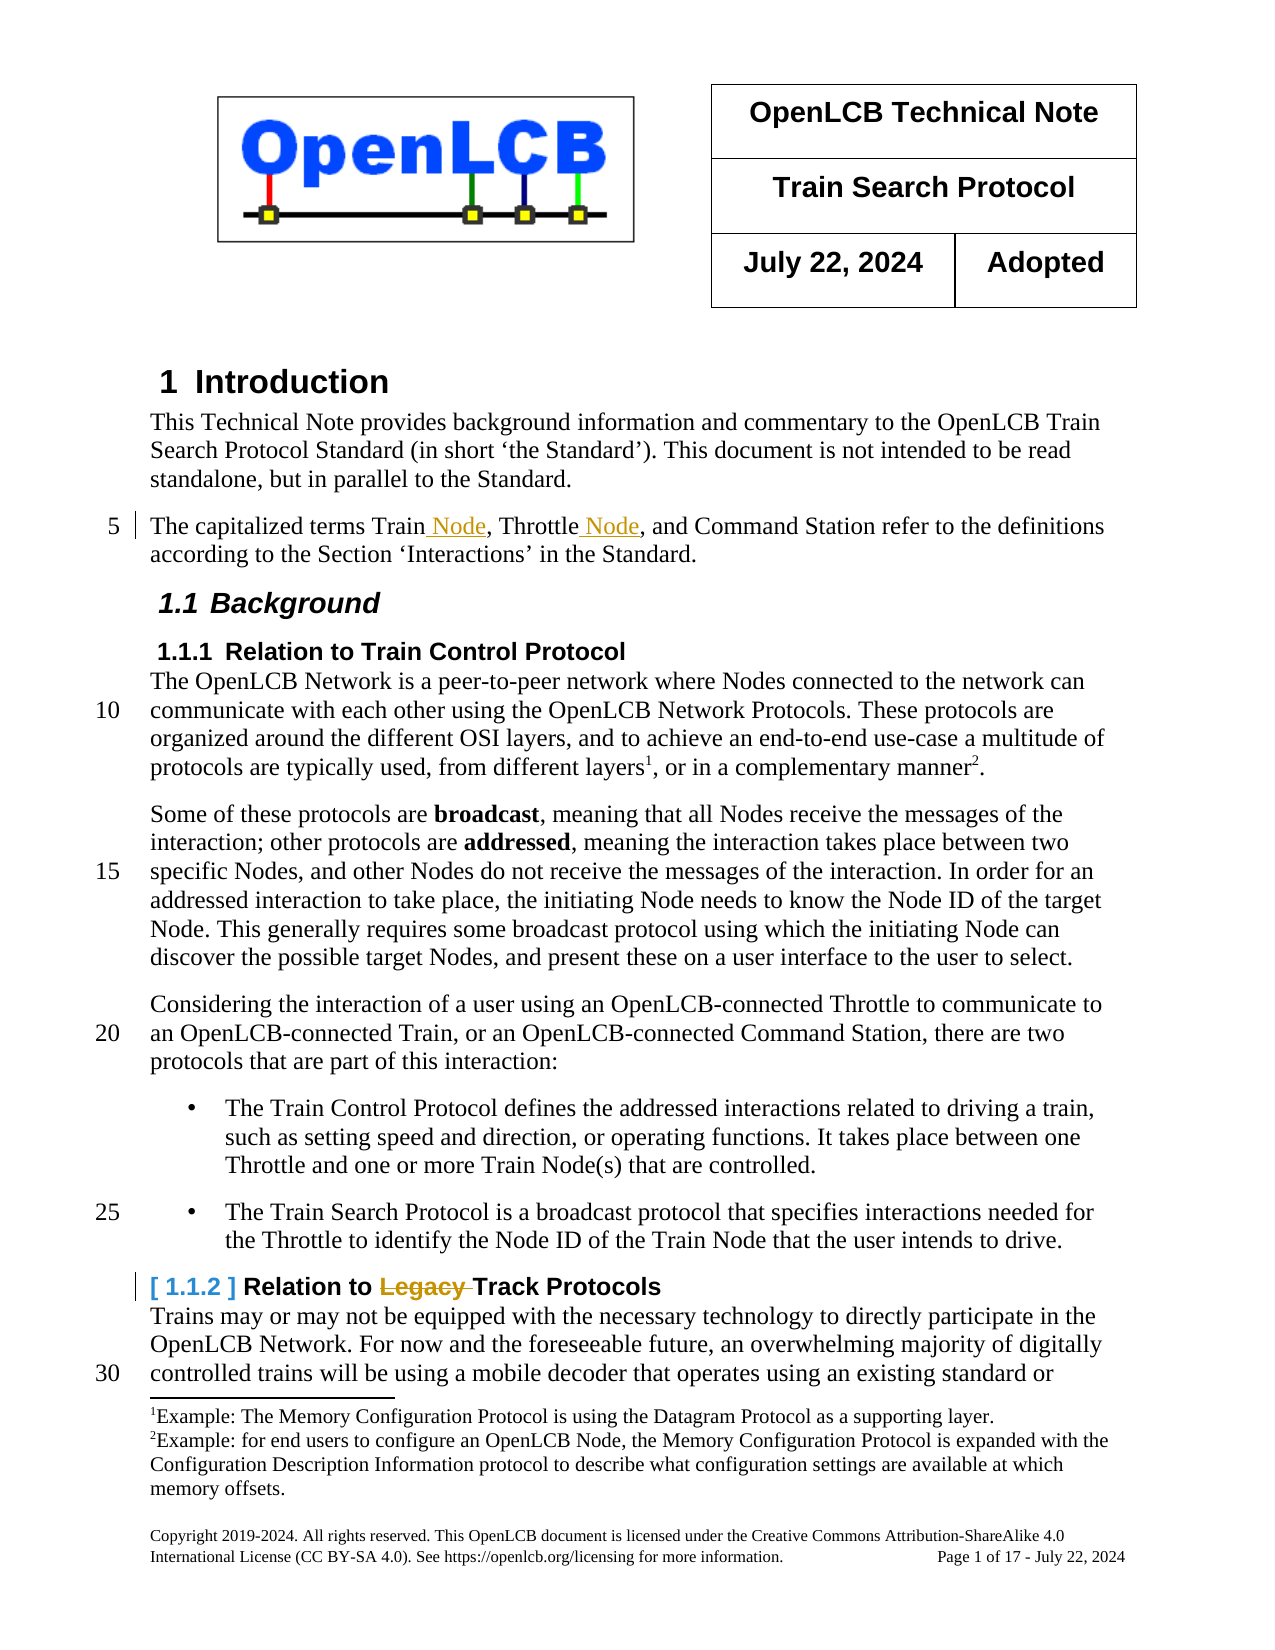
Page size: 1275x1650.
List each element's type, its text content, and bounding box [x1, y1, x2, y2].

text Some of these protocols are broadcast, meaning that all Nodes receive the messages of the interaction; other protocols are addressed, meaning the interaction takes place between two specific Nodes, and other Nodes do not receive the messages of the interaction. In order for an addressed interaction to take place, the initiating Node needs to know the Node ID of the target Node. This generally requires some broadcast protocol using which the initiating Node can discover the possible target Nodes, and present these on a user interface to the user to select. [150, 799, 1125, 971]
list The Train Search Protocol is a broadcast protocol that specifies interactions needed for the Throttle to identify the Node ID of the Train Node that the user intends to drive. [187, 1197, 1125, 1254]
picture [216, 95, 636, 244]
subtitle Background [150, 586, 1125, 619]
text This Technical Note provides background information and commentary to the OpenLCB Train Search Protocol Standard (in short ‘the Standard’). This document is not intended to be read standalone, but in parallel to the Standard. [150, 407, 1125, 493]
text The OpenLCB Network is a peer-to-peer network where Nodes connected to the network can communicate with each other using the OpenLCB Network Protocols. These protocols are organized around the different OSI layers, and to achieve an end-to-end use-case a multitude of protocols are typically used, from different layers, or in a complementary manner. [150, 666, 1125, 781]
subtitle Relation to Track Protocols [150, 1272, 1125, 1301]
list The Train Control Protocol defines the addressed interactions related to driving a train, such as setting speed and direction, or operating functions. It takes place between one Throttle and one or more Train Node(s) that are controlled. [187, 1093, 1125, 1179]
subtitle Relation to Train Control Protocol [150, 637, 1125, 666]
text Example: for end users to configure an OpenLCB Node, the Memory Configuration Protocol is expanded with the Configuration Description Information protocol to describe what configuration settings are available at which memory offsets. [150, 1428, 1125, 1500]
text Trains may or may not be equipped with the necessary technology to directly participate in the OpenLCB Network. For now and the foreseeable future, an overwhelming majority of digitally controlled trains will be using a mobile decoder that operates using an existing standard or [150, 1301, 1125, 1387]
text Example: The Memory Configuration Protocol is using the Datagram Protocol as a supporting layer. [150, 1404, 1125, 1428]
text The capitalized terms Train Node, Throttle Node, and Command Station refer to the definitions according to the Section ‘Interactions’ in the Standard. [150, 511, 1125, 568]
subtitle Introduction [150, 362, 1125, 401]
text Considering the interaction of a user using an OpenLCB-connected Throttle to communicate to an OpenLCB-connected Train, or an OpenLCB-connected Command Station, there are two protocols that are part of this interaction: [150, 989, 1125, 1075]
